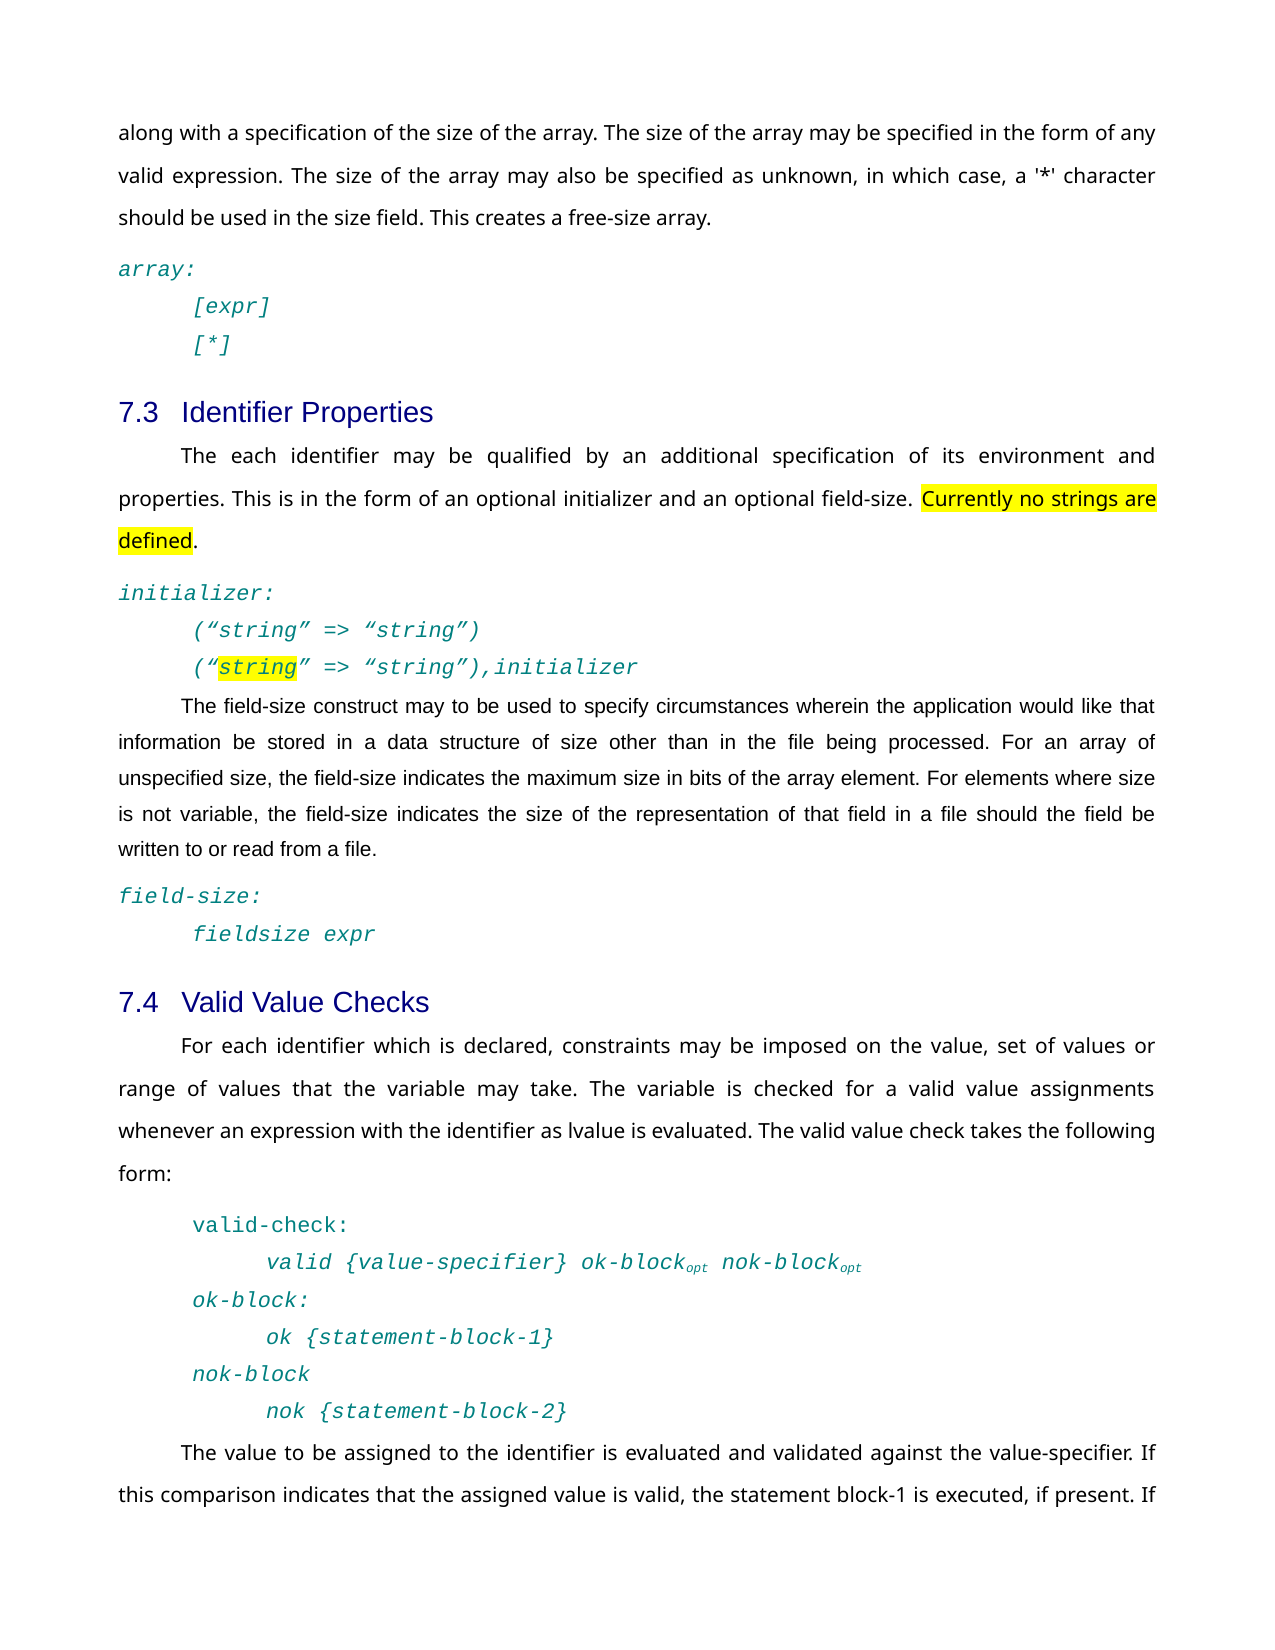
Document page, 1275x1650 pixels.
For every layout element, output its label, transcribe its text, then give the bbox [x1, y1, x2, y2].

text ok {statement-block-1} [118, 1326, 1157, 1351]
text ok-block: [118, 1289, 1157, 1314]
text [*] [118, 333, 1157, 358]
text nok {statement-block-2} [118, 1401, 1157, 1426]
text initializer: [118, 582, 1157, 606]
text field-size: [118, 886, 1157, 911]
text along with a specification of the size of the array. The size of the array may be specified in the form of any valid expression. The size of the array may also be specified as unknown, in which case, a '*' character should be used in the size field. This creates a free-size array. [118, 118, 1157, 232]
text fieldsize expr [118, 923, 1157, 948]
text (“string” => “string”),initializer [118, 656, 1157, 681]
subtitle Identifier Properties [118, 395, 1157, 429]
text array: [118, 258, 1157, 283]
text The each identifier may be qualified by an additional specification of its environment and properties. This is in the form of an optional initializer and an optional field-size. Currently no strings are defined. [118, 441, 1157, 555]
text (“string” => “string”) [118, 619, 1157, 644]
text valid {value-specifier} ok-blockopt nok-blockopt [118, 1252, 1157, 1276]
text nok-block [118, 1363, 1157, 1388]
text The value to be assigned to the identifier is evaluated and validated against the value-specifier. If this comparison indicates that the assigned value is valid, the statement block-1 is executed, if present. If [118, 1438, 1157, 1509]
subtitle Valid Value Checks [118, 985, 1157, 1019]
text The field-size construct may to be used to specify circumstances wherein the application would like that information be stored in a data structure of size other than in the file being processed. For an array of unspecified size, the field-size indicates the maximum size in bits of the array element. For elements where size is not variable, the field-size indicates the size of the representation of that field in a file should the field be written to or read from a file. [118, 693, 1157, 861]
text For each identifier which is declared, constraints may be imposed on the value, set of values or range of values that the variable may take. The variable is checked for a valid value assignments whenever an expression with the identifier as lvalue is evaluated. The valid value check takes the following form: [118, 1031, 1157, 1188]
text [expr] [118, 296, 1157, 321]
text valid-check: [118, 1214, 1157, 1239]
